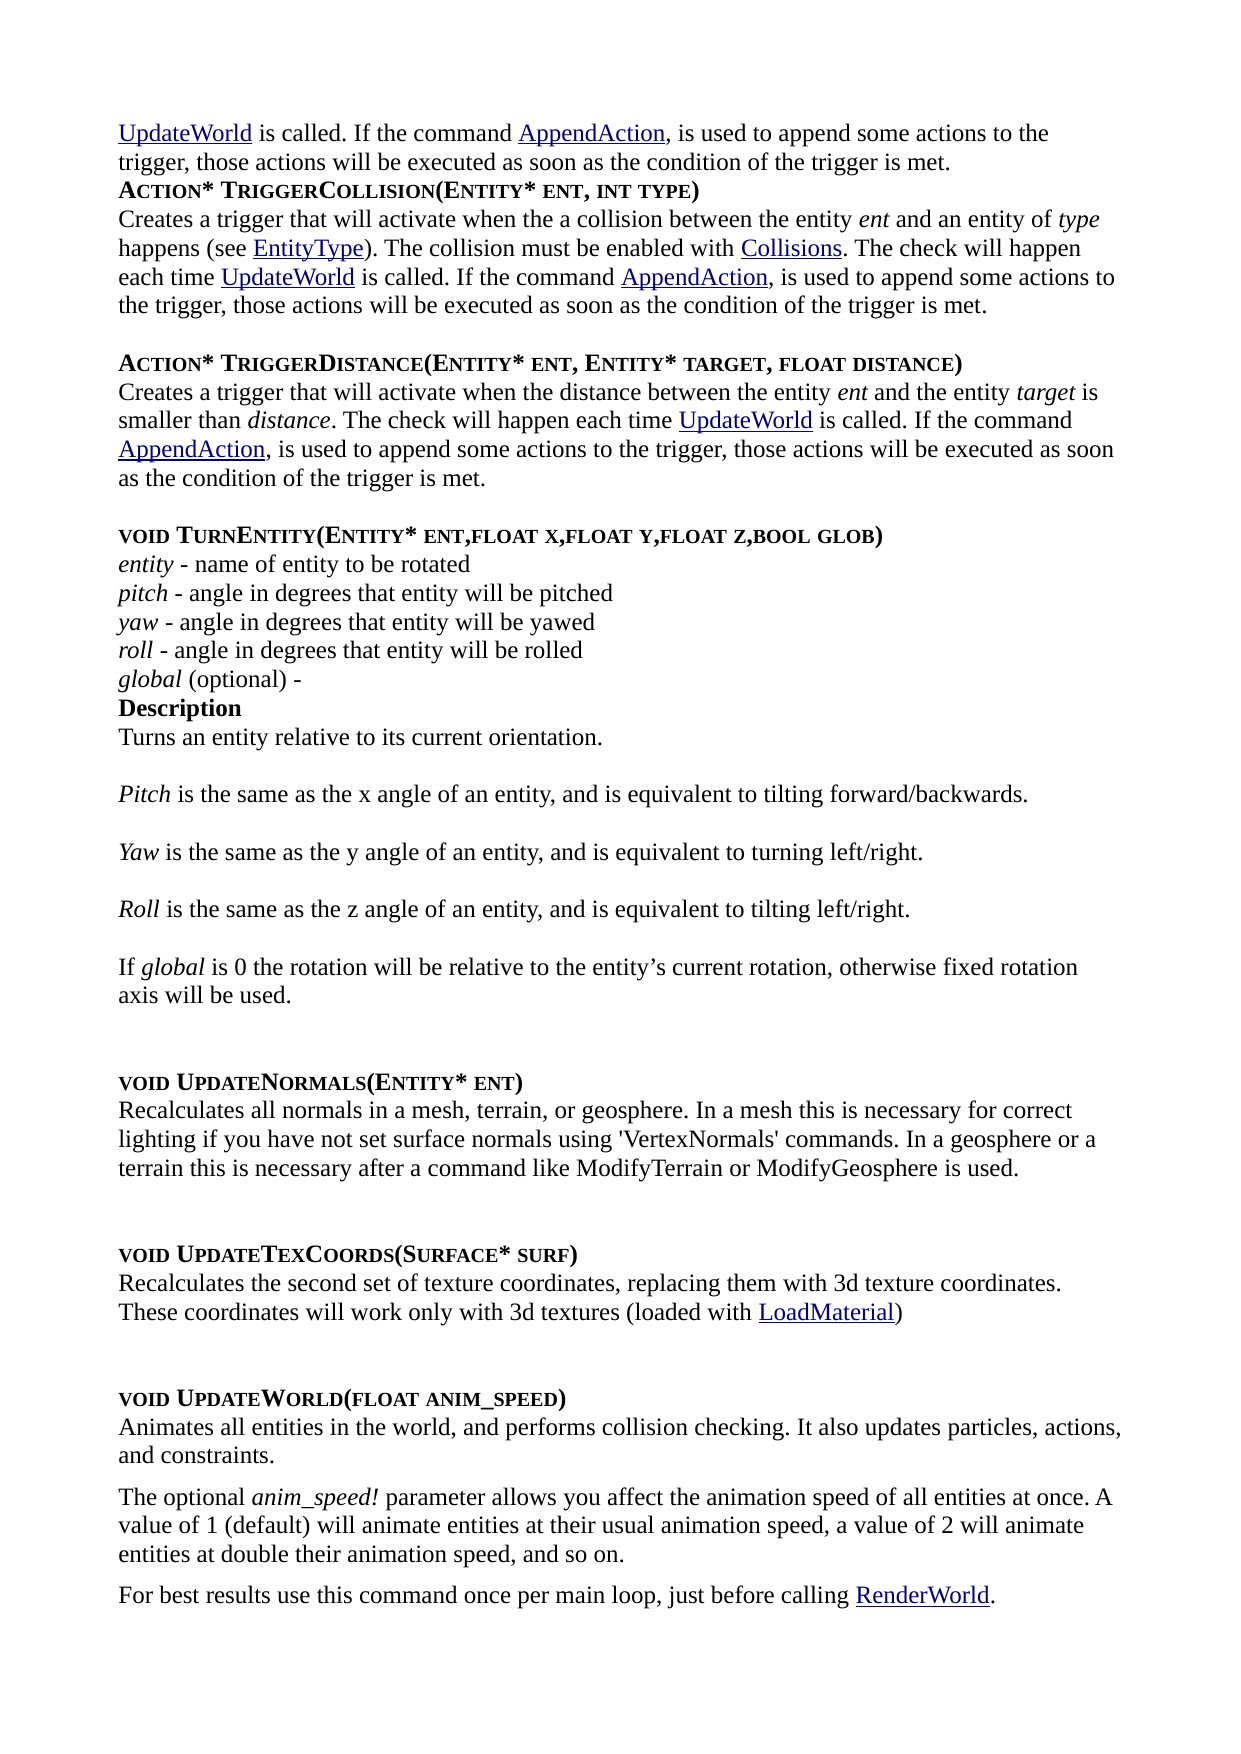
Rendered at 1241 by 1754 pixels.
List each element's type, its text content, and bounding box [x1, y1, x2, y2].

text Yaw is the same as the y angle of an entity, and is equivalent to turning left/right. [118, 837, 1122, 866]
text UpdateWorld is called. If the command AppendAction, is used to append some actions to the trigger, those actions will be executed as soon as the condition of the trigger is met. [118, 118, 1122, 176]
text Recalculates all normals in a mesh, terrain, or geosphere. In a mesh this is necessary for correct lighting if you have not set surface normals using 'VertexNormals' commands. In a geosphere or a terrain this is necessary after a command like ModifyTerrain or ModifyGeosphere is used. [118, 1096, 1122, 1182]
text void TurnEntity(Entity* ent,float x,float y,float z,bool glob) [118, 521, 1122, 549]
text Pitch is the same as the x angle of an entity, and is equivalent to tilting forward/backwards. [118, 779, 1122, 808]
text Action* TriggerCollision(Entity* ent, int type) [118, 176, 1122, 204]
text void UpdateNormals(Entity* ent) [118, 1067, 1122, 1096]
text Recalculates the second set of texture coordinates, replacing them with 3d texture coordinates. These coordinates will work only with 3d textures (loaded with LoadMaterial) [118, 1268, 1122, 1326]
text If global is 0 the rotation will be relative to the entity’s current rotation, otherwise fixed rotation axis will be used. [118, 952, 1122, 1009]
text Roll is the same as the z angle of an entity, and is equivalent to tilting left/right. [118, 894, 1122, 923]
text entity - name of entity to be rotated [118, 549, 1122, 578]
text void UpdateTexCoords(Surface* surf) [118, 1239, 1122, 1268]
text pitch - angle in degrees that entity will be pitched [118, 578, 1122, 607]
text For best results use this command once per main loop, just before calling RenderWorld. [118, 1581, 1122, 1609]
text Description [118, 693, 1122, 722]
text Turns an entity relative to its current orientation. [118, 722, 1122, 751]
text The optional anim_speed! parameter allows you affect the animation speed of all entities at once. A value of 1 (default) will animate entities at their usual animation speed, a value of 2 will animate entities at double their animation speed, and so on. [118, 1482, 1122, 1568]
text Creates a trigger that will activate when the a collision between the entity ent and an entity of type happens (see EntityType). The collision must be enabled with Collisions. The check will happen each time UpdateWorld is called. If the command AppendAction, is used to append some actions to the trigger, those actions will be executed as soon as the condition of the trigger is met. [118, 204, 1122, 319]
text global (optional) - [118, 664, 1122, 693]
text Creates a trigger that will activate when the distance between the entity ent and the entity target is smaller than distance. The check will happen each time UpdateWorld is called. If the command AppendAction, is used to append some actions to the trigger, those actions will be executed as soon as the condition of the trigger is met. [118, 377, 1122, 492]
text roll - angle in degrees that entity will be rolled [118, 636, 1122, 664]
text Animates all entities in the world, and performs collision checking. It also updates particles, actions, and constraints. [118, 1412, 1122, 1469]
text yaw - angle in degrees that entity will be yawed [118, 607, 1122, 636]
text void UpdateWorld(float anim_speed) [118, 1383, 1122, 1412]
text Action* TriggerDistance(Entity* ent, Entity* target, float distance) [118, 348, 1122, 377]
